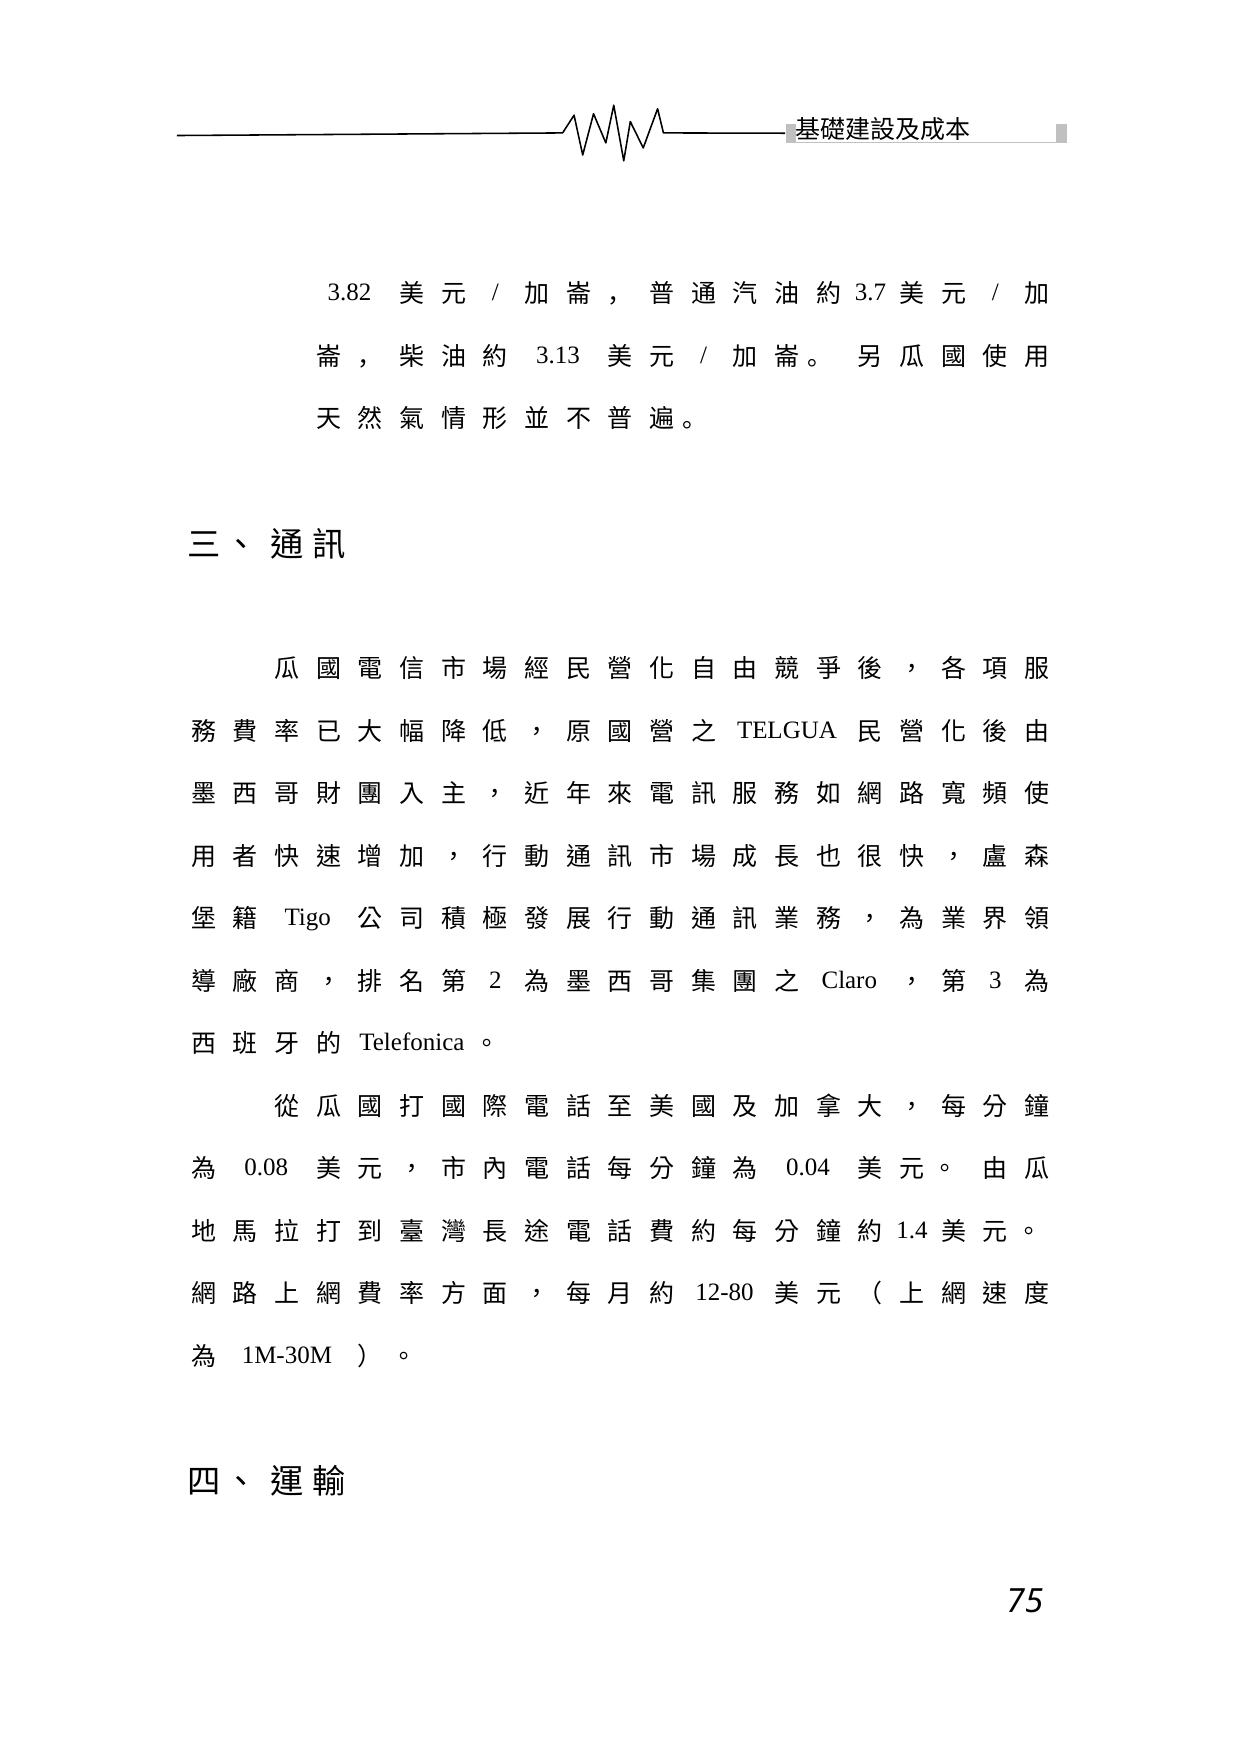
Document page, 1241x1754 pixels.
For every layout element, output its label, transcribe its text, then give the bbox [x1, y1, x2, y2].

text 三、通訊 [183, 500, 1058, 563]
text 3.82美元/加崙，普通汽油約3.7美元/加崙，柴油約3.13美元/加崙。另瓜國使用天然氣情形並不普遍。 [281, 250, 1058, 438]
text 從瓜國打國際電話至美國及加拿大，每分鐘為0.08美元，市內電話每分鐘為0.04美元。由瓜地馬拉打到臺灣長途電話費約每分鐘約1.4美元。網路上網費率方面，每月約12-80美元（上網速度為1M-30M）。 [183, 1063, 1058, 1375]
text 瓜國電信市場經民營化自由競爭後，各項服務費率已大幅降低，原國營之TELGUA民營化後由墨西哥財團入主，近年來電訊服務如網路寬頻使用者快速增加，行動通訊市場成長也很快，盧森堡籍Tigo公司積極發展行動通訊業務，為業界領導廠商，排名第2為墨西哥集團之Claro，第3為西班牙的Telefonica。 [183, 625, 1058, 1063]
text 四、運輸 [183, 1438, 1058, 1500]
